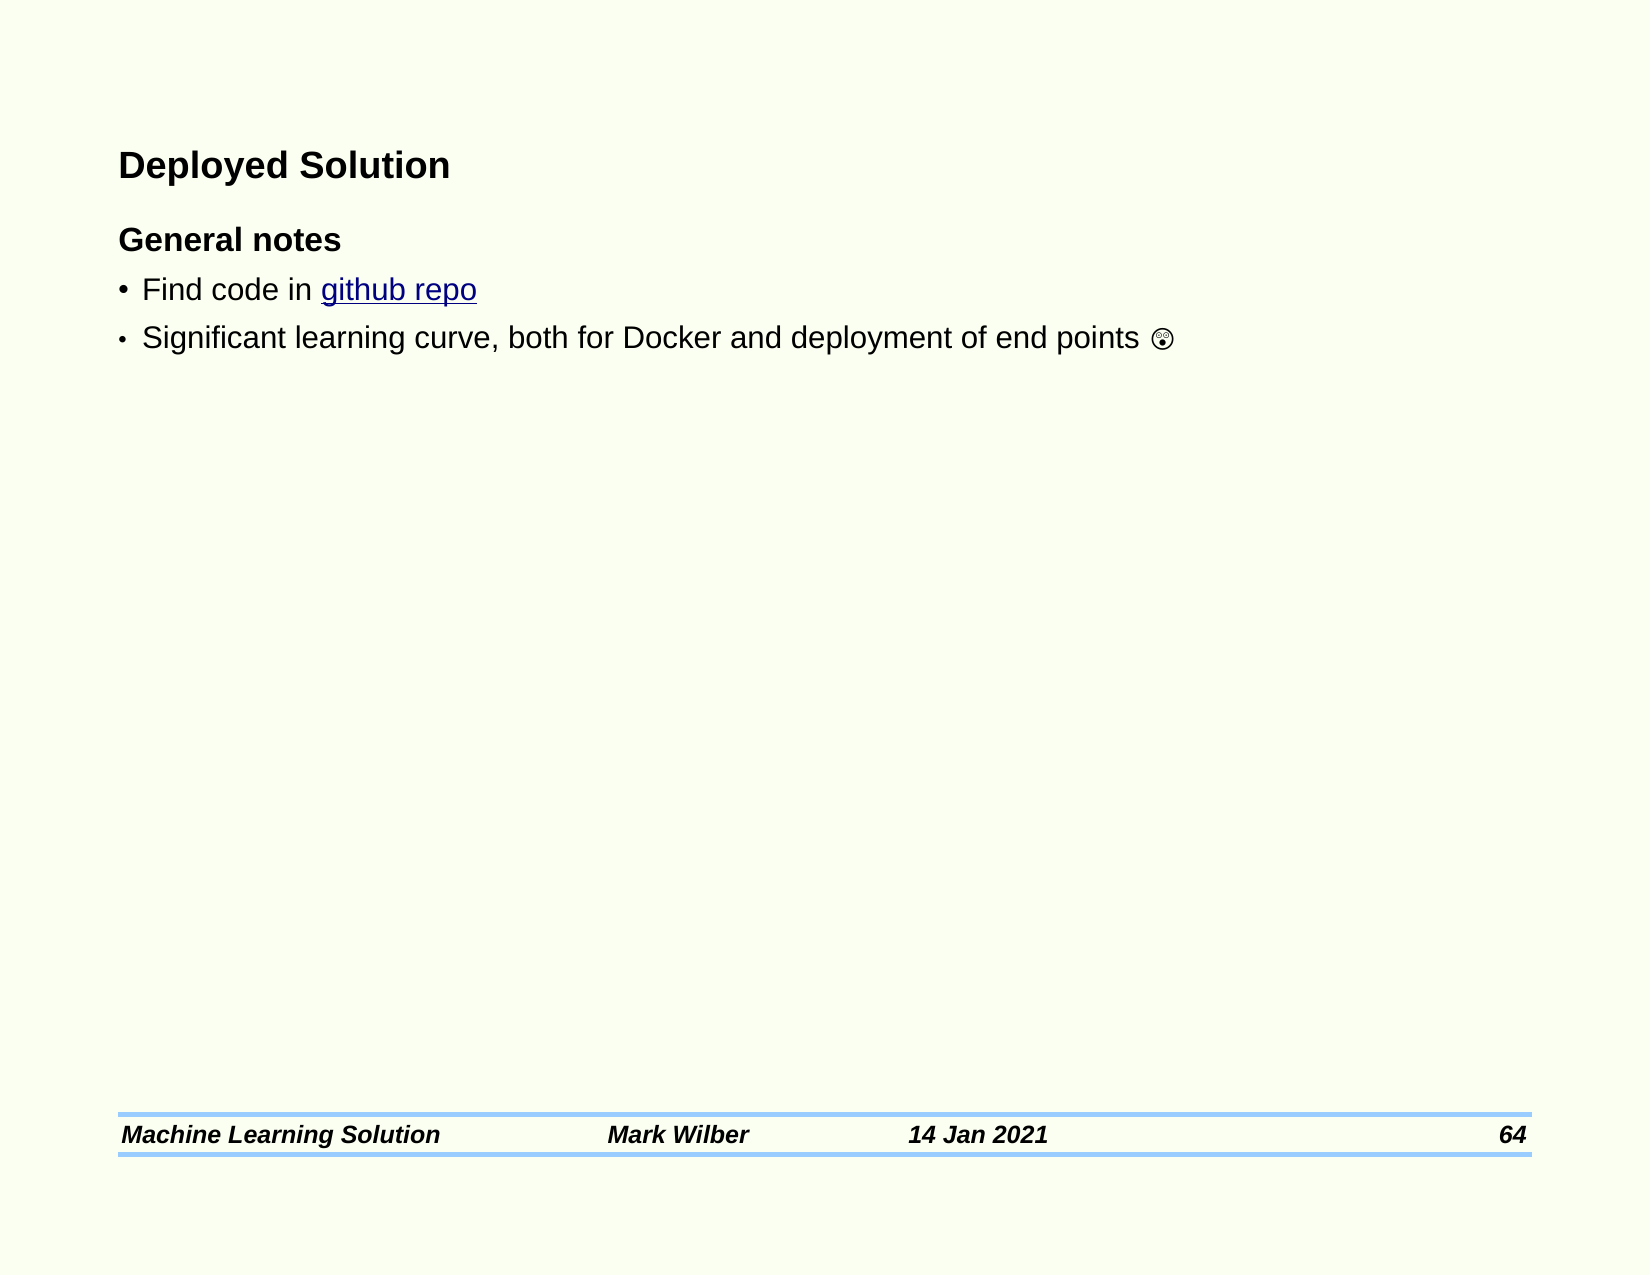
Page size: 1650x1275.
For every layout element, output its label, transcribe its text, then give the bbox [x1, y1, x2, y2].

subtitle General notes [118, 220, 1532, 259]
list Significant learning curve, both for Docker and deployment of end points 😲 [118, 319, 1532, 355]
subtitle Deployed Solution [118, 143, 1532, 187]
list Find code in github repo [118, 271, 1532, 307]
